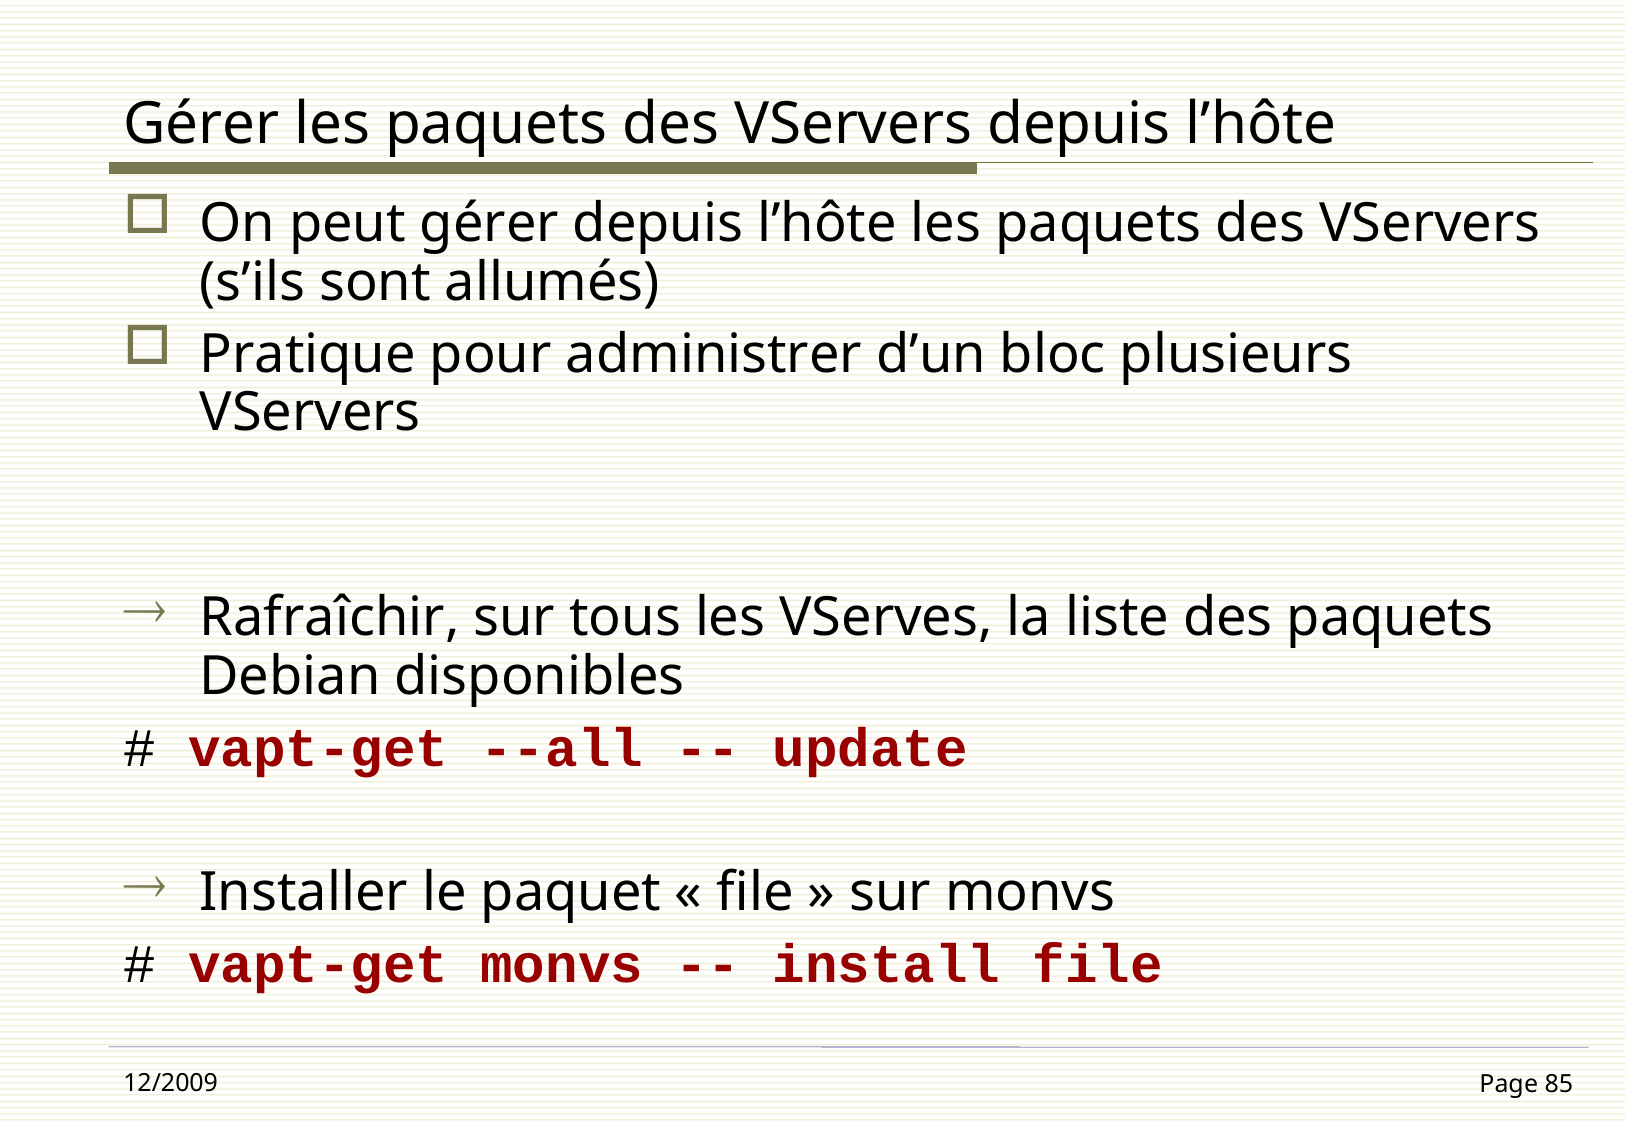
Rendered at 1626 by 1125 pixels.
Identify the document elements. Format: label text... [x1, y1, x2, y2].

picture [0, 0, 1626, 1125]
title Gérer les paquets des VServers depuis l’hôte [108, 12, 1596, 163]
list On peut gérer depuis l’hôte les paquets des VServers (s’ils sont allumés)‏ Pratique pour administrer d’un bloc plusieurs VServers Rafraîchir, sur tous les VServes, la liste des paquets Debian disponibles # vapt-get --all -- update Installer le paquet « file » sur monvs # vapt-get monvs -- install file [108, 187, 1595, 1074]
